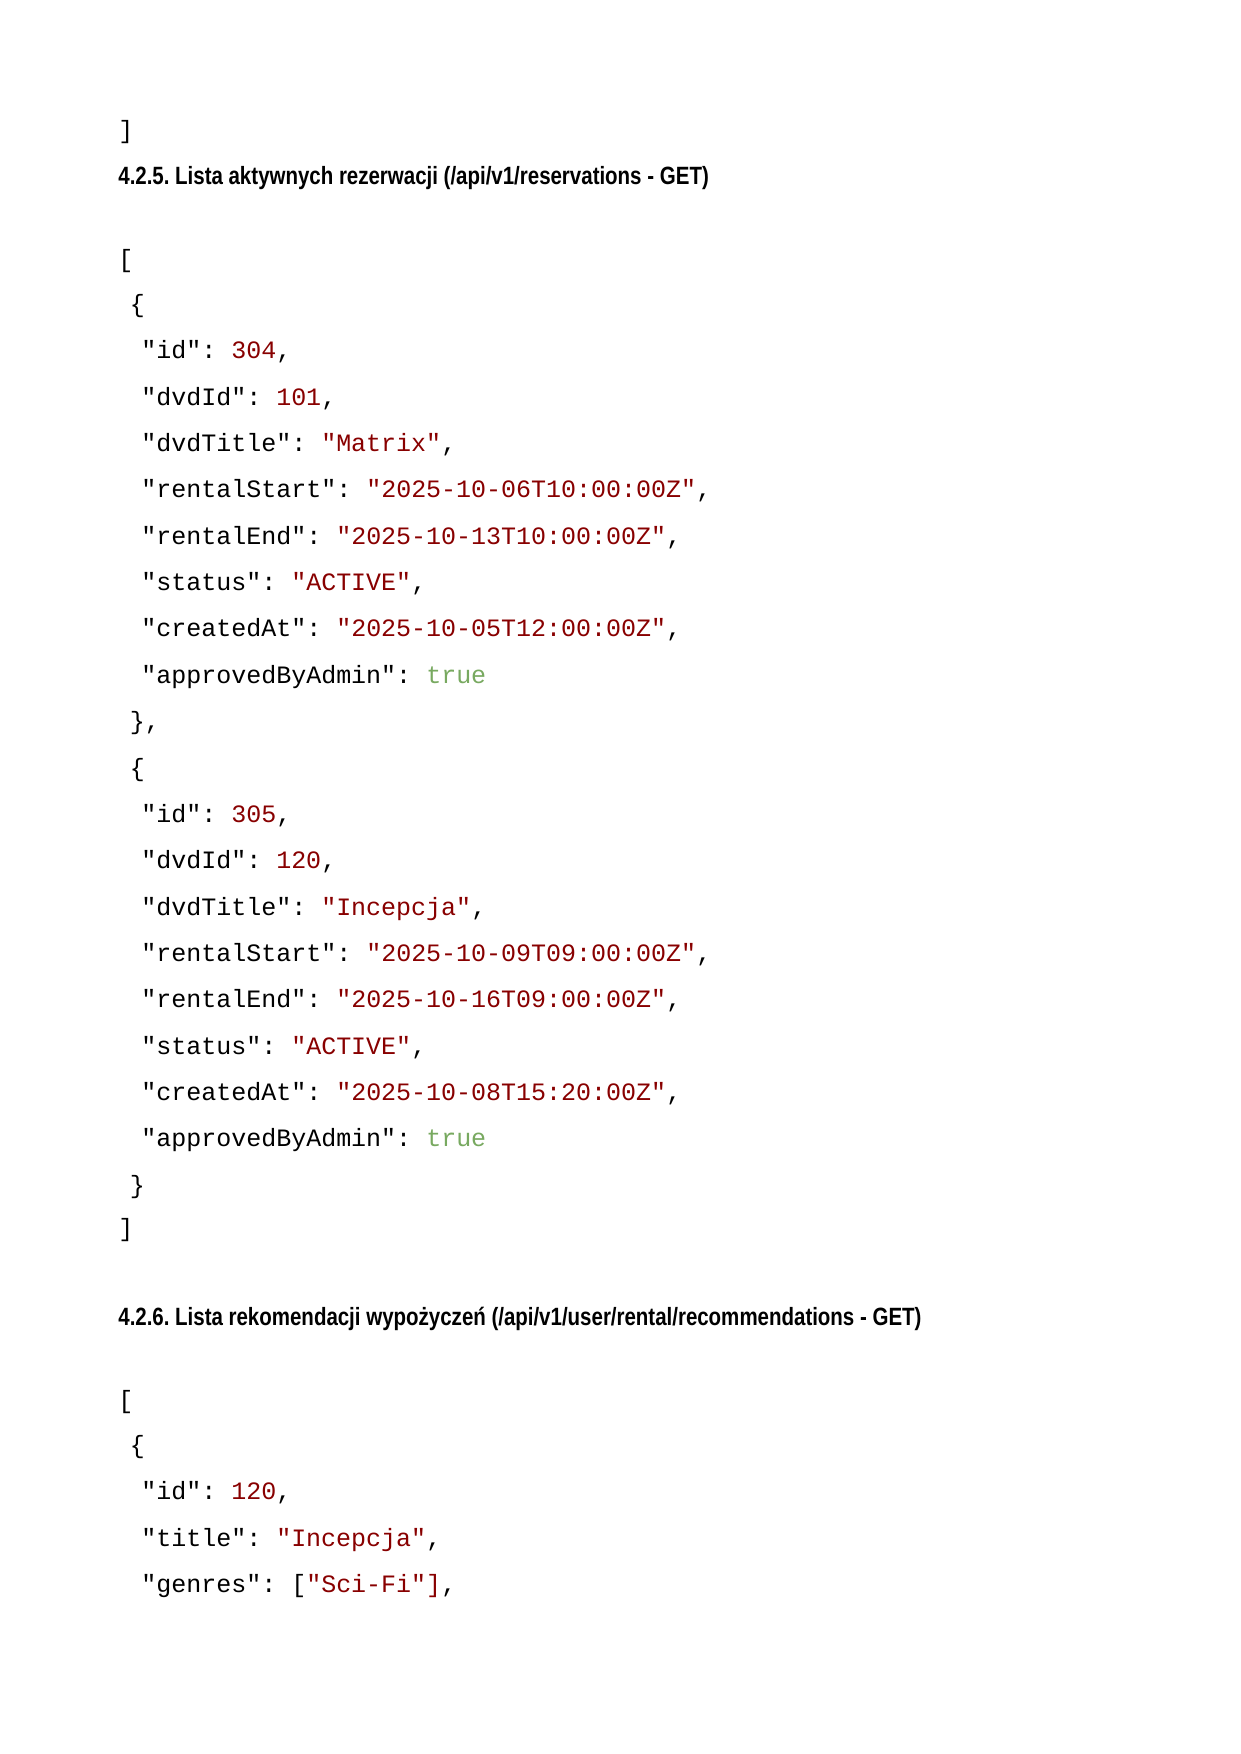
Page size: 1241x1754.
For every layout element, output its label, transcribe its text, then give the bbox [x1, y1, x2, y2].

text "dvdId": 101, [118, 382, 1122, 413]
text "rentalEnd": "2025-10-16T09:00:00Z", [118, 984, 1122, 1015]
text { [118, 1430, 1122, 1461]
text "approvedByAdmin": true [118, 660, 1122, 691]
text ] [118, 1216, 1122, 1244]
text "approvedByAdmin": true [118, 1123, 1122, 1154]
text "id": 304, [118, 335, 1122, 366]
text "dvdTitle": "Matrix", [118, 428, 1122, 459]
text "id": 305, [118, 799, 1122, 830]
text "status": "ACTIVE", [118, 567, 1122, 598]
text { [118, 289, 1122, 320]
text ] [118, 118, 1122, 146]
text "createdAt": "2025-10-05T12:00:00Z", [118, 613, 1122, 644]
text 4.2.5. Lista aktywnych rezerwacji (/api/v1/reservations - GET) [118, 161, 1122, 189]
text "rentalEnd": "2025-10-13T10:00:00Z", [118, 521, 1122, 552]
text [ [118, 1387, 1122, 1416]
text }, [118, 706, 1122, 737]
text "dvdTitle": "Incepcja", [118, 892, 1122, 922]
text "title": "Incepcja", [118, 1522, 1122, 1553]
text "id": 120, [118, 1476, 1122, 1507]
text 4.2.6. Lista rekomendacji wypożyczeń (/api/v1/user/rental/recommendations - GET) [118, 1301, 1122, 1330]
text "dvdId": 120, [118, 845, 1122, 876]
text "rentalStart": "2025-10-09T09:00:00Z", [118, 938, 1122, 969]
text } [118, 1170, 1122, 1201]
text { [118, 752, 1122, 783]
text "status": "ACTIVE", [118, 1031, 1122, 1062]
text "rentalStart": "2025-10-06T10:00:00Z", [118, 474, 1122, 505]
text [ [118, 246, 1122, 275]
text "genres": ["Sci-Fi"], [118, 1569, 1122, 1600]
text "createdAt": "2025-10-08T15:20:00Z", [118, 1077, 1122, 1108]
